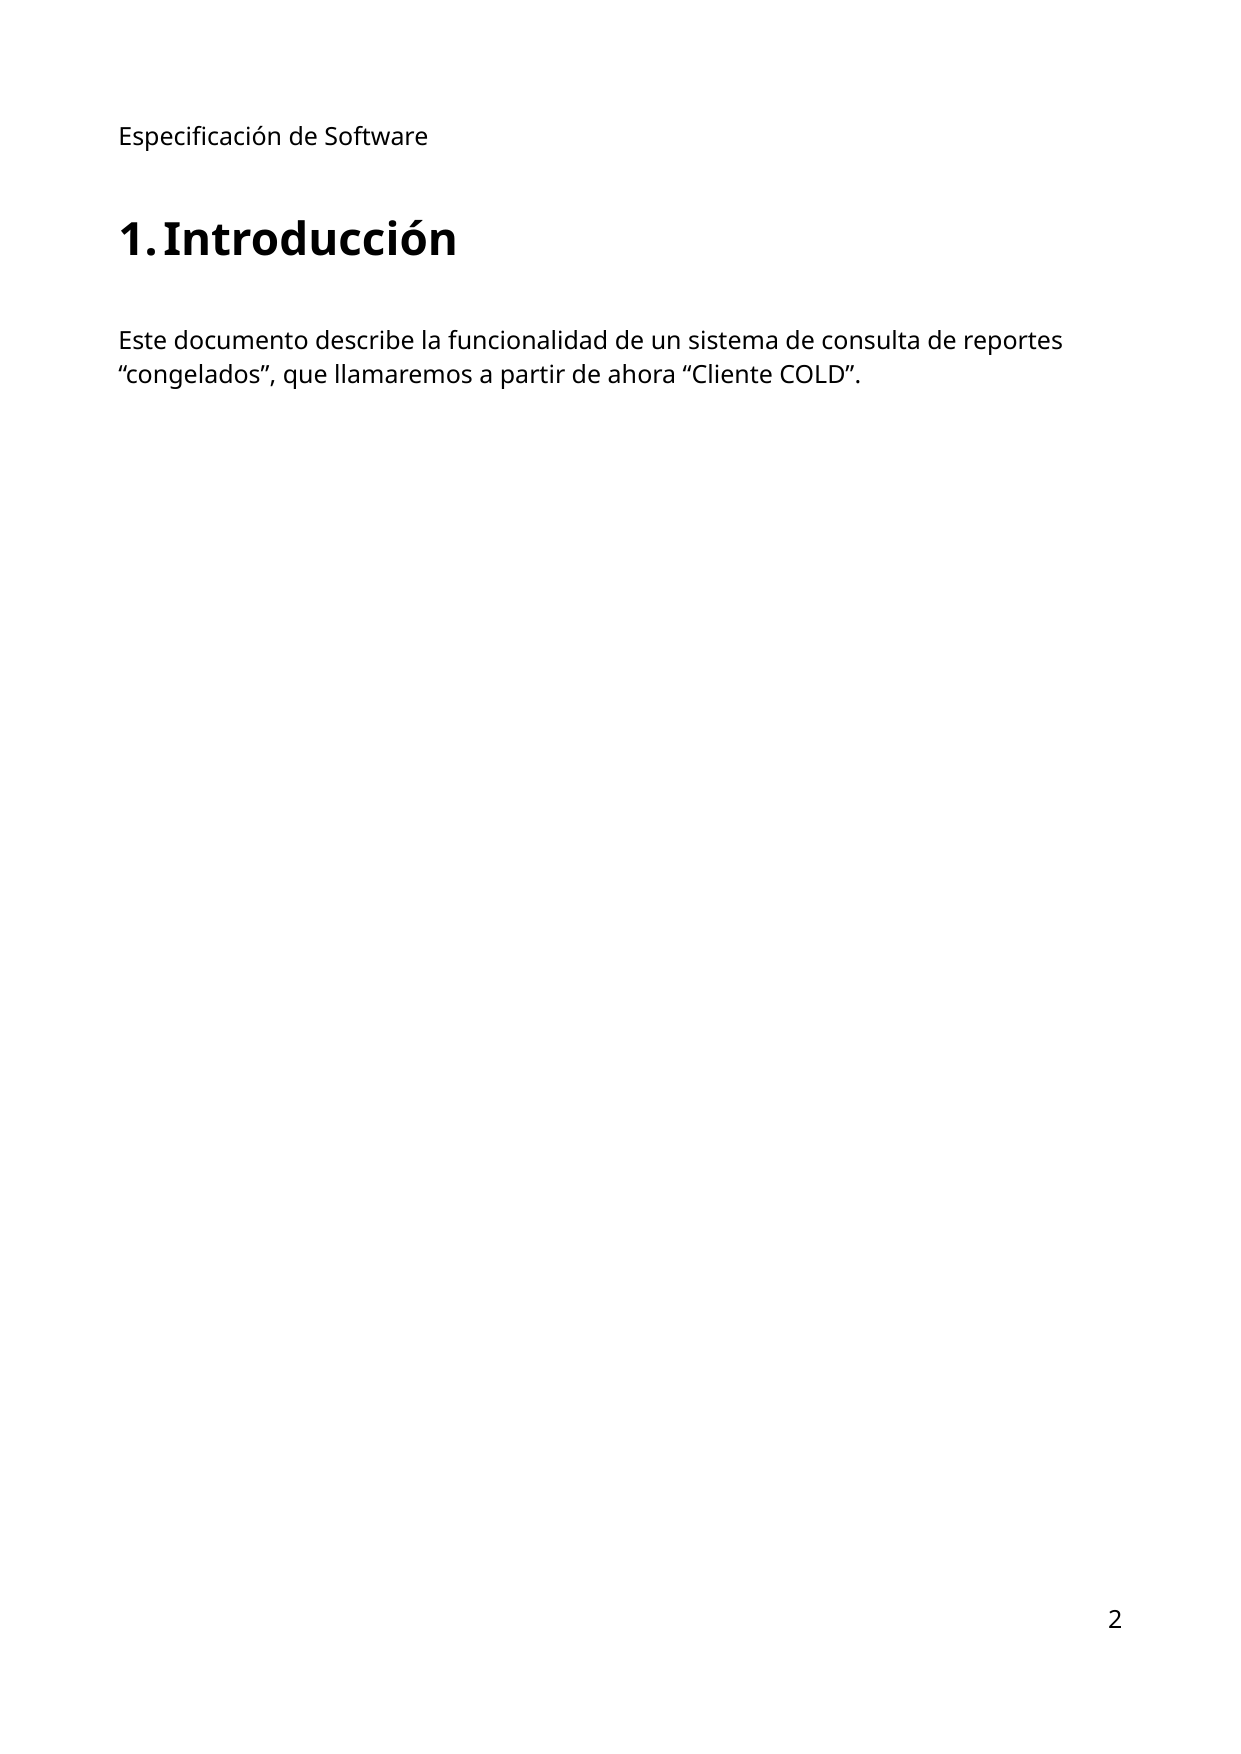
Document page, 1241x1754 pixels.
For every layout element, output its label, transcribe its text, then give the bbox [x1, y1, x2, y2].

text Este documento describe la funcionalidad de un sistema de consulta de reportes “congelados”, que llamaremos a partir de ahora “Cliente COLD”. [118, 323, 1122, 391]
subtitle Introducción [118, 207, 1122, 269]
